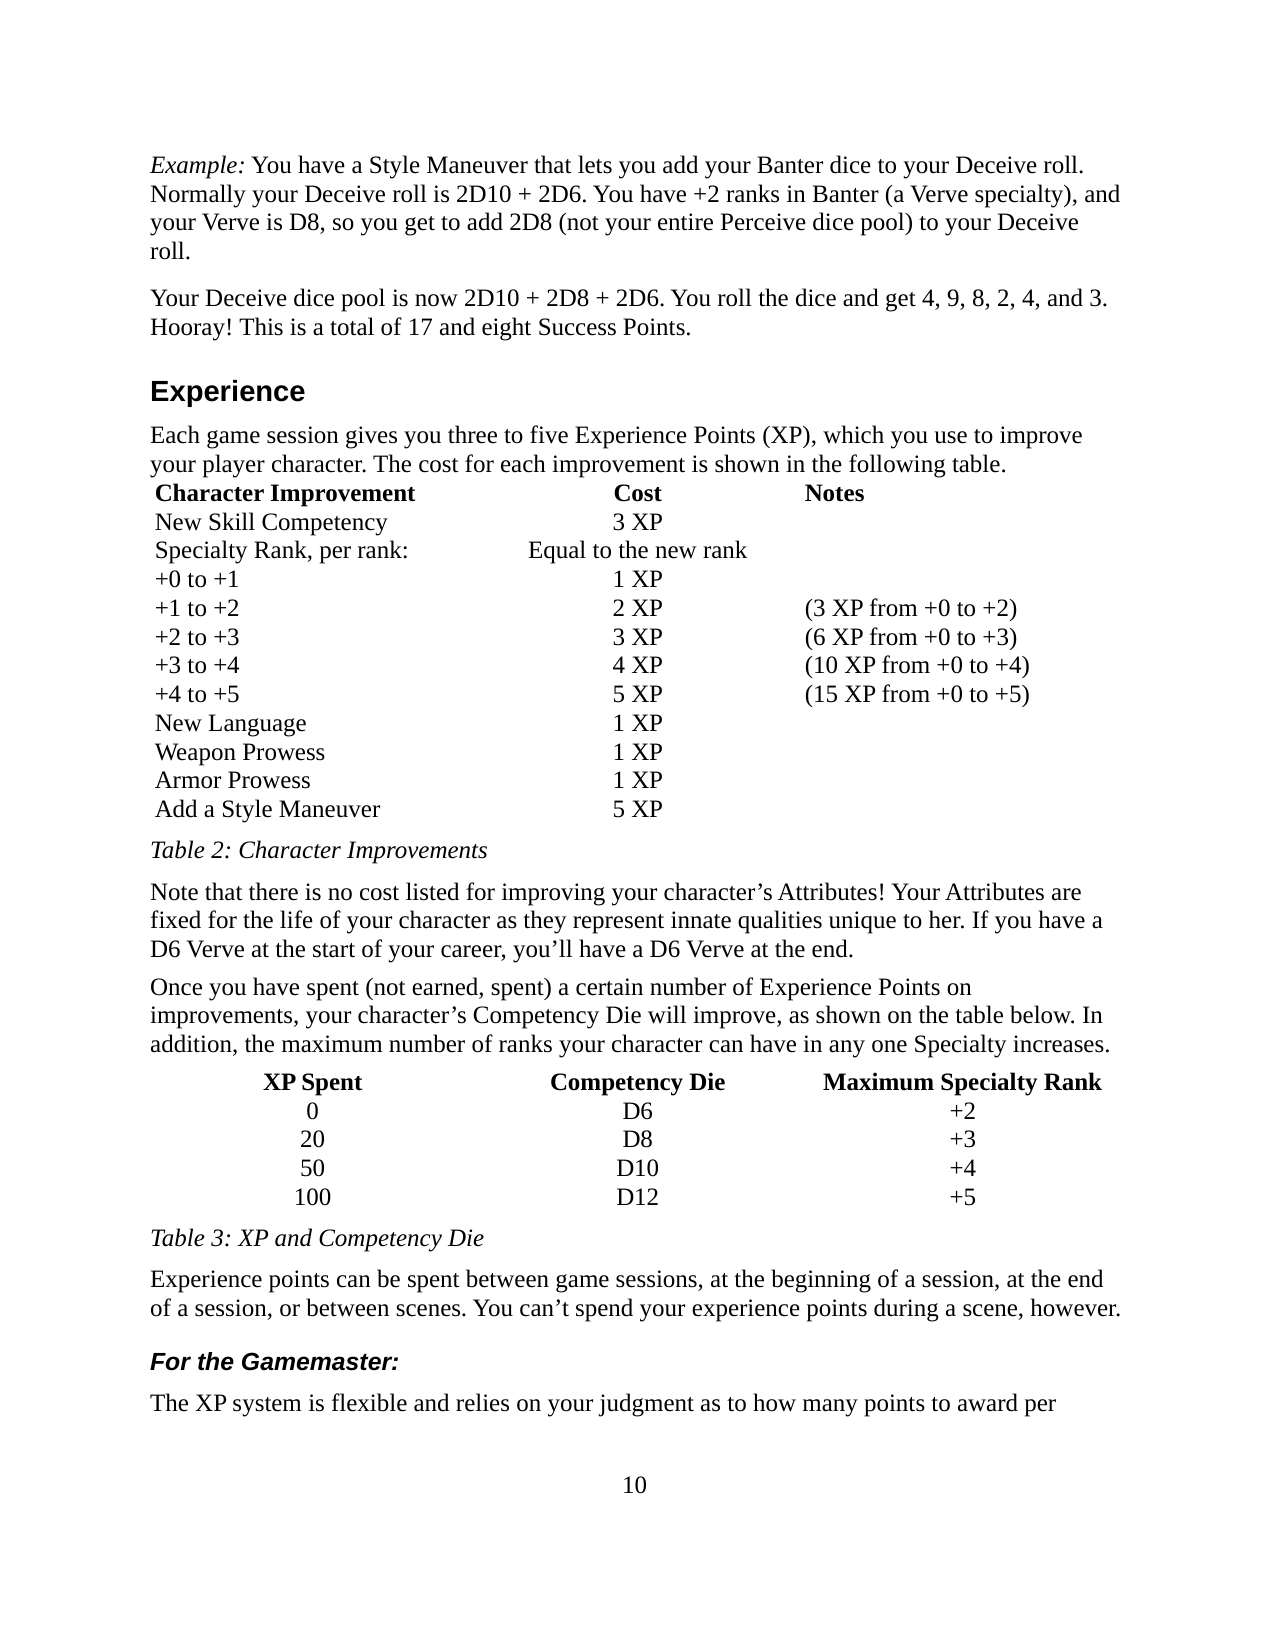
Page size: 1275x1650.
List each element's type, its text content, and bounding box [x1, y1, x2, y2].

table_cell +3 to +4 [150, 650, 475, 679]
table_cell (10 XP from +0 to +4) [800, 650, 1125, 679]
table_cell Weapon Prowess [150, 737, 475, 765]
table_cell [800, 794, 1125, 823]
table_header Character Improvement [150, 478, 475, 507]
table_header Maximum Specialty Rank [800, 1067, 1125, 1096]
text Table 2: Character Improvements [150, 835, 1125, 864]
table_cell (15 XP from +0 to +5) [800, 679, 1125, 708]
text Example: You have a Style Maneuver that lets you add your Banter dice to your Deceive roll. Normally your Deceive roll is 2D10 + 2D6. You have +2 ranks in Banter (a Verve specialty), and your Verve is D8, so you get to add 2D8 (not your entire Perceive dice pool) to your Deceive roll. [150, 150, 1125, 265]
subtitle Experience [150, 374, 1125, 408]
table_header Notes [800, 478, 1125, 507]
table_cell [800, 535, 1125, 564]
text Your Deceive dice pool is now 2D10 + 2D8 + 2D6. You roll the dice and get 4, 9, 8, 2, 4, and 3. Hooray! This is a total of 17 and eight Success Points. [150, 283, 1125, 340]
table_cell New Skill Competency [150, 507, 475, 535]
table_header XP Spent [150, 1067, 475, 1096]
table_cell +0 to +1 [150, 564, 475, 593]
table_cell D8 [475, 1125, 800, 1153]
table_cell 0 [150, 1096, 475, 1124]
table_cell Equal to the new rank [475, 535, 800, 564]
table_cell Add a Style Maneuver [150, 794, 475, 823]
table_cell 5 XP [475, 794, 800, 823]
table_cell D6 [475, 1096, 800, 1124]
table_cell D12 [475, 1182, 800, 1211]
table_cell +1 to +2 [150, 593, 475, 622]
text Table 3: XP and Competency Die [150, 1223, 1125, 1252]
table_cell 50 [150, 1153, 475, 1182]
table_cell +5 [800, 1182, 1125, 1211]
table_cell 3 XP [475, 507, 800, 535]
table_cell 2 XP [475, 593, 800, 622]
table_cell (3 XP from +0 to +2) [800, 593, 1125, 622]
text Each game session gives you three to five Experience Points (XP), which you use to improve your player character. The cost for each improvement is shown in the following table. [150, 420, 1125, 478]
table_cell [800, 708, 1125, 737]
table_cell +2 [800, 1096, 1125, 1124]
text Experience points can be spent between game sessions, at the beginning of a session, at the end of a session, or between scenes. You can’t spend your experience points during a scene, however. [150, 1264, 1125, 1322]
table_cell [800, 737, 1125, 765]
table_cell D10 [475, 1153, 800, 1182]
table_cell (6 XP from +0 to +3) [800, 622, 1125, 650]
table_header Cost [475, 478, 800, 507]
table_cell [800, 507, 1125, 535]
table_cell Armor Prowess [150, 765, 475, 794]
table_cell 100 [150, 1182, 475, 1211]
table_cell New Language [150, 708, 475, 737]
table_cell 5 XP [475, 679, 800, 708]
table_cell +3 [800, 1125, 1125, 1153]
table_cell 1 XP [475, 564, 800, 593]
table_cell 1 XP [475, 765, 800, 794]
table_cell +4 [800, 1153, 1125, 1182]
text The XP system is flexible and relies on your judgment as to how many points to award per [150, 1388, 1125, 1417]
table_header Competency Die [475, 1067, 800, 1096]
table_cell 4 XP [475, 650, 800, 679]
subtitle For the Gamemaster: [150, 1347, 1125, 1376]
table_cell Specialty Rank, per rank: [150, 535, 475, 564]
table_cell 3 XP [475, 622, 800, 650]
table_cell [800, 564, 1125, 593]
table_cell [800, 765, 1125, 794]
table_cell 1 XP [475, 708, 800, 737]
table_cell +2 to +3 [150, 622, 475, 650]
table_cell +4 to +5 [150, 679, 475, 708]
table_cell 20 [150, 1125, 475, 1153]
table_cell 1 XP [475, 737, 800, 765]
text Note that there is no cost listed for improving your character’s Attributes! Your Attributes are fixed for the life of your character as they represent innate qualities unique to her. If you have a D6 Verve at the start of your career, you’ll have a D6 Verve at the end. [150, 877, 1125, 963]
text Once you have spent (not earned, spent) a certain number of Experience Points on improvements, your character’s Competency Die will improve, as shown on the table below. In addition, the maximum number of ranks your character can have in any one Specialty increases. [150, 972, 1125, 1058]
